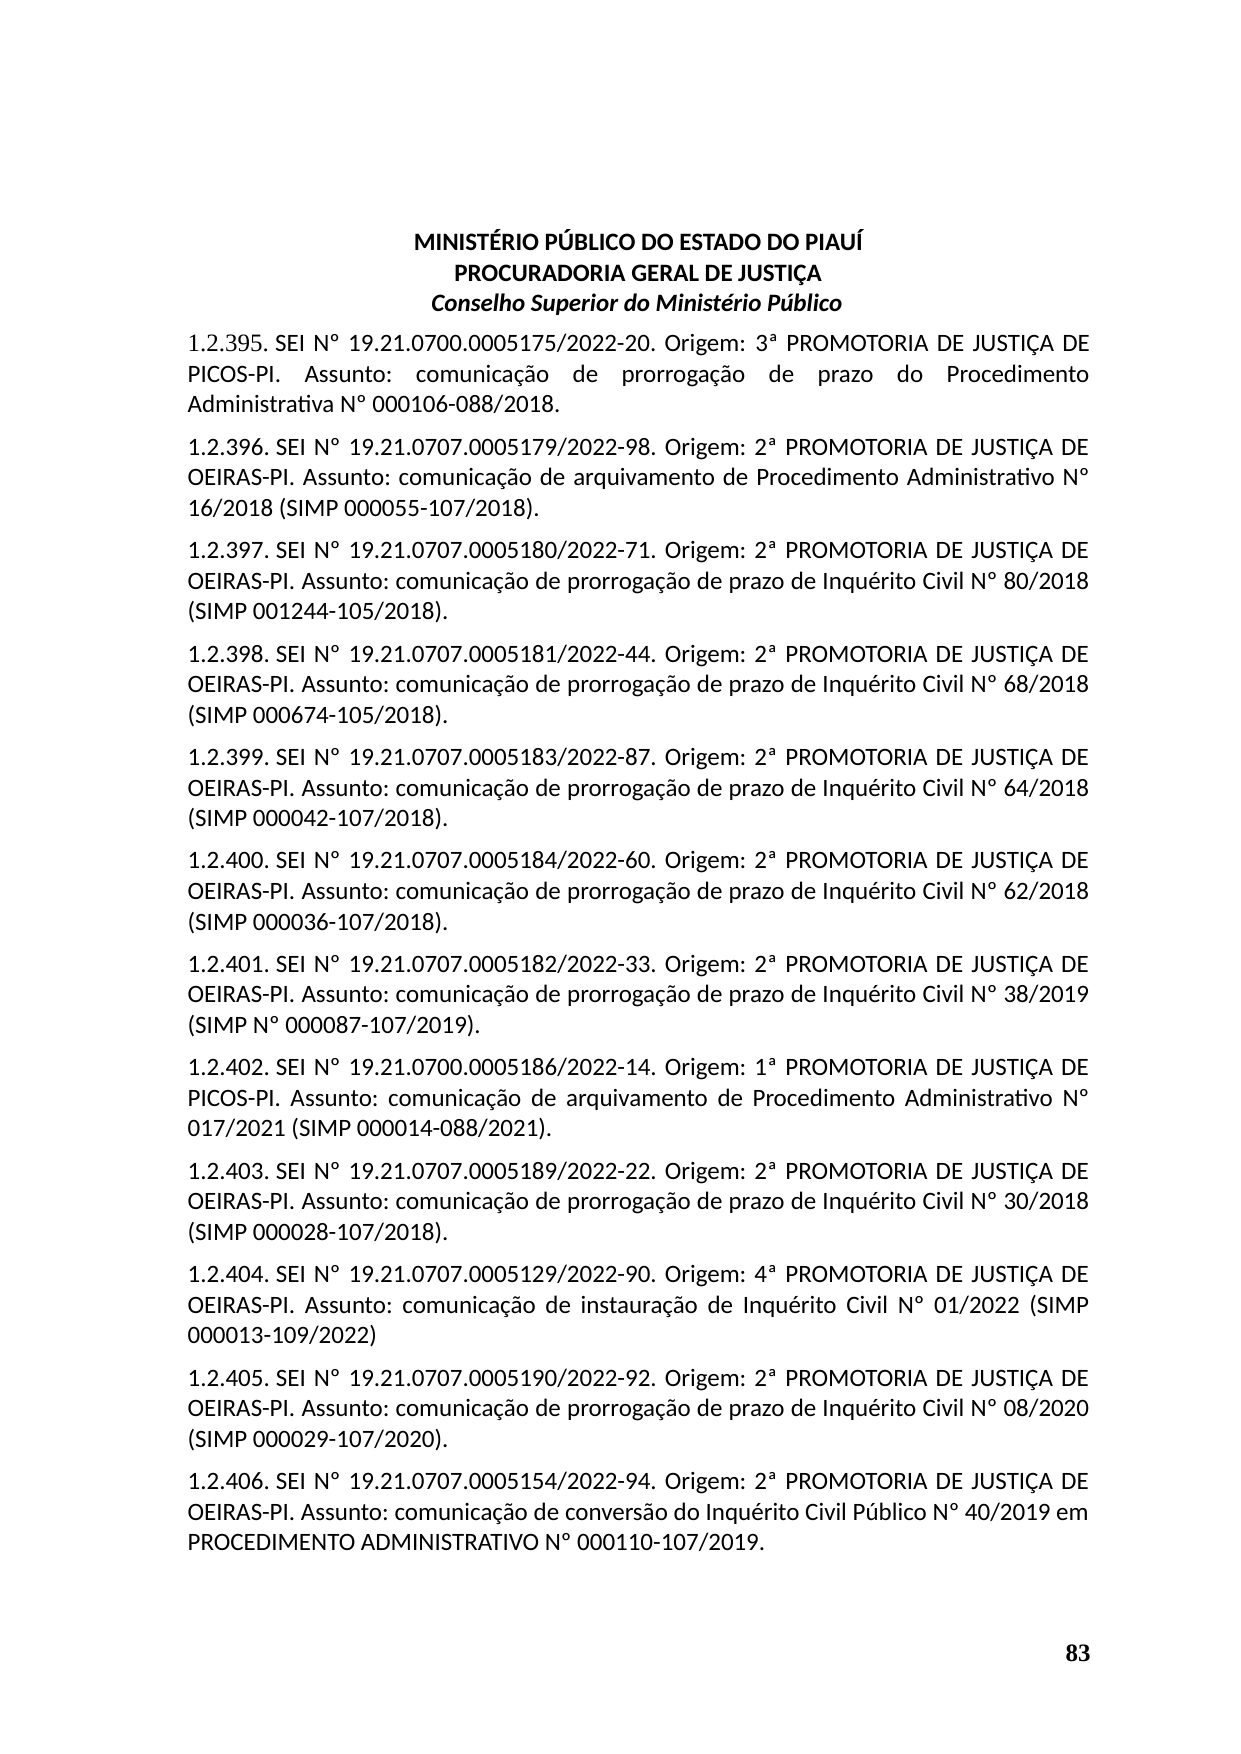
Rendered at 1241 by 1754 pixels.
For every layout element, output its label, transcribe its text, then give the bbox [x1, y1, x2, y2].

list SEI Nº 19.21.0707.0005179/2022-98. Origem: 2ª PROMOTORIA DE JUSTIÇA DE OEIRAS-PI. Assunto: comunicação de arquivamento de Procedimento Administrativo Nº 16/2018 (SIMP 000055-107/2018). [187, 431, 1090, 522]
list SEI Nº 19.21.0707.0005129/2022-90. Origem: 4ª PROMOTORIA DE JUSTIÇA DE OEIRAS-PI. Assunto: comunicação de instauração de Inquérito Civil Nº 01/2022 (SIMP 000013-109/2022) [187, 1258, 1090, 1350]
list SEI Nº 19.21.0707.0005190/2022-92. Origem: 2ª PROMOTORIA DE JUSTIÇA DE OEIRAS-PI. Assunto: comunicação de prorrogação de prazo de Inquérito Civil Nº 08/2020 (SIMP 000029-107/2020). [187, 1362, 1090, 1453]
list SEI Nº 19.21.0700.0005175/2022-20. Origem: 3ª PROMOTORIA DE JUSTIÇA DE PICOS-PI. Assunto: comunicação de prorrogação de prazo do Procedimento Administrativa Nº 000106-088/2018. [187, 327, 1090, 419]
list SEI Nº 19.21.0707.0005154/2022-94. Origem: 2ª PROMOTORIA DE JUSTIÇA DE OEIRAS-PI. Assunto: comunicação de conversão do Inquérito Civil Público Nº 40/2019 em PROCEDIMENTO ADMINISTRATIVO Nº 000110-107/2019. [187, 1465, 1090, 1557]
list SEI Nº 19.21.0707.0005184/2022-60. Origem: 2ª PROMOTORIA DE JUSTIÇA DE OEIRAS-PI. Assunto: comunicação de prorrogação de prazo de Inquérito Civil Nº 62/2018 (SIMP 000036-107/2018). [187, 845, 1090, 936]
list SEI Nº 19.21.0707.0005189/2022-22. Origem: 2ª PROMOTORIA DE JUSTIÇA DE OEIRAS-PI. Assunto: comunicação de prorrogação de prazo de Inquérito Civil Nº 30/2018 (SIMP 000028-107/2018). [187, 1155, 1090, 1247]
list SEI Nº 19.21.0707.0005180/2022-71. Origem: 2ª PROMOTORIA DE JUSTIÇA DE OEIRAS-PI. Assunto: comunicação de prorrogação de prazo de Inquérito Civil Nº 80/2018 (SIMP 001244-105/2018). [187, 534, 1090, 626]
list SEI Nº 19.21.0707.0005183/2022-87. Origem: 2ª PROMOTORIA DE JUSTIÇA DE OEIRAS-PI. Assunto: comunicação de prorrogação de prazo de Inquérito Civil Nº 64/2018 (SIMP 000042-107/2018). [187, 741, 1090, 833]
list SEI Nº 19.21.0707.0005182/2022-33. Origem: 2ª PROMOTORIA DE JUSTIÇA DE OEIRAS-PI. Assunto: comunicação de prorrogação de prazo de Inquérito Civil Nº 38/2019 (SIMP Nº 000087-107/2019). [187, 948, 1090, 1040]
list SEI Nº 19.21.0707.0005181/2022-44. Origem: 2ª PROMOTORIA DE JUSTIÇA DE OEIRAS-PI. Assunto: comunicação de prorrogação de prazo de Inquérito Civil Nº 68/2018 (SIMP 000674-105/2018). [187, 638, 1090, 729]
list SEI Nº 19.21.0700.0005186/2022-14. Origem: 1ª PROMOTORIA DE JUSTIÇA DE PICOS-PI. Assunto: comunicação de arquivamento de Procedimento Administrativo Nº 017/2021 (SIMP 000014-088/2021). [187, 1052, 1090, 1143]
